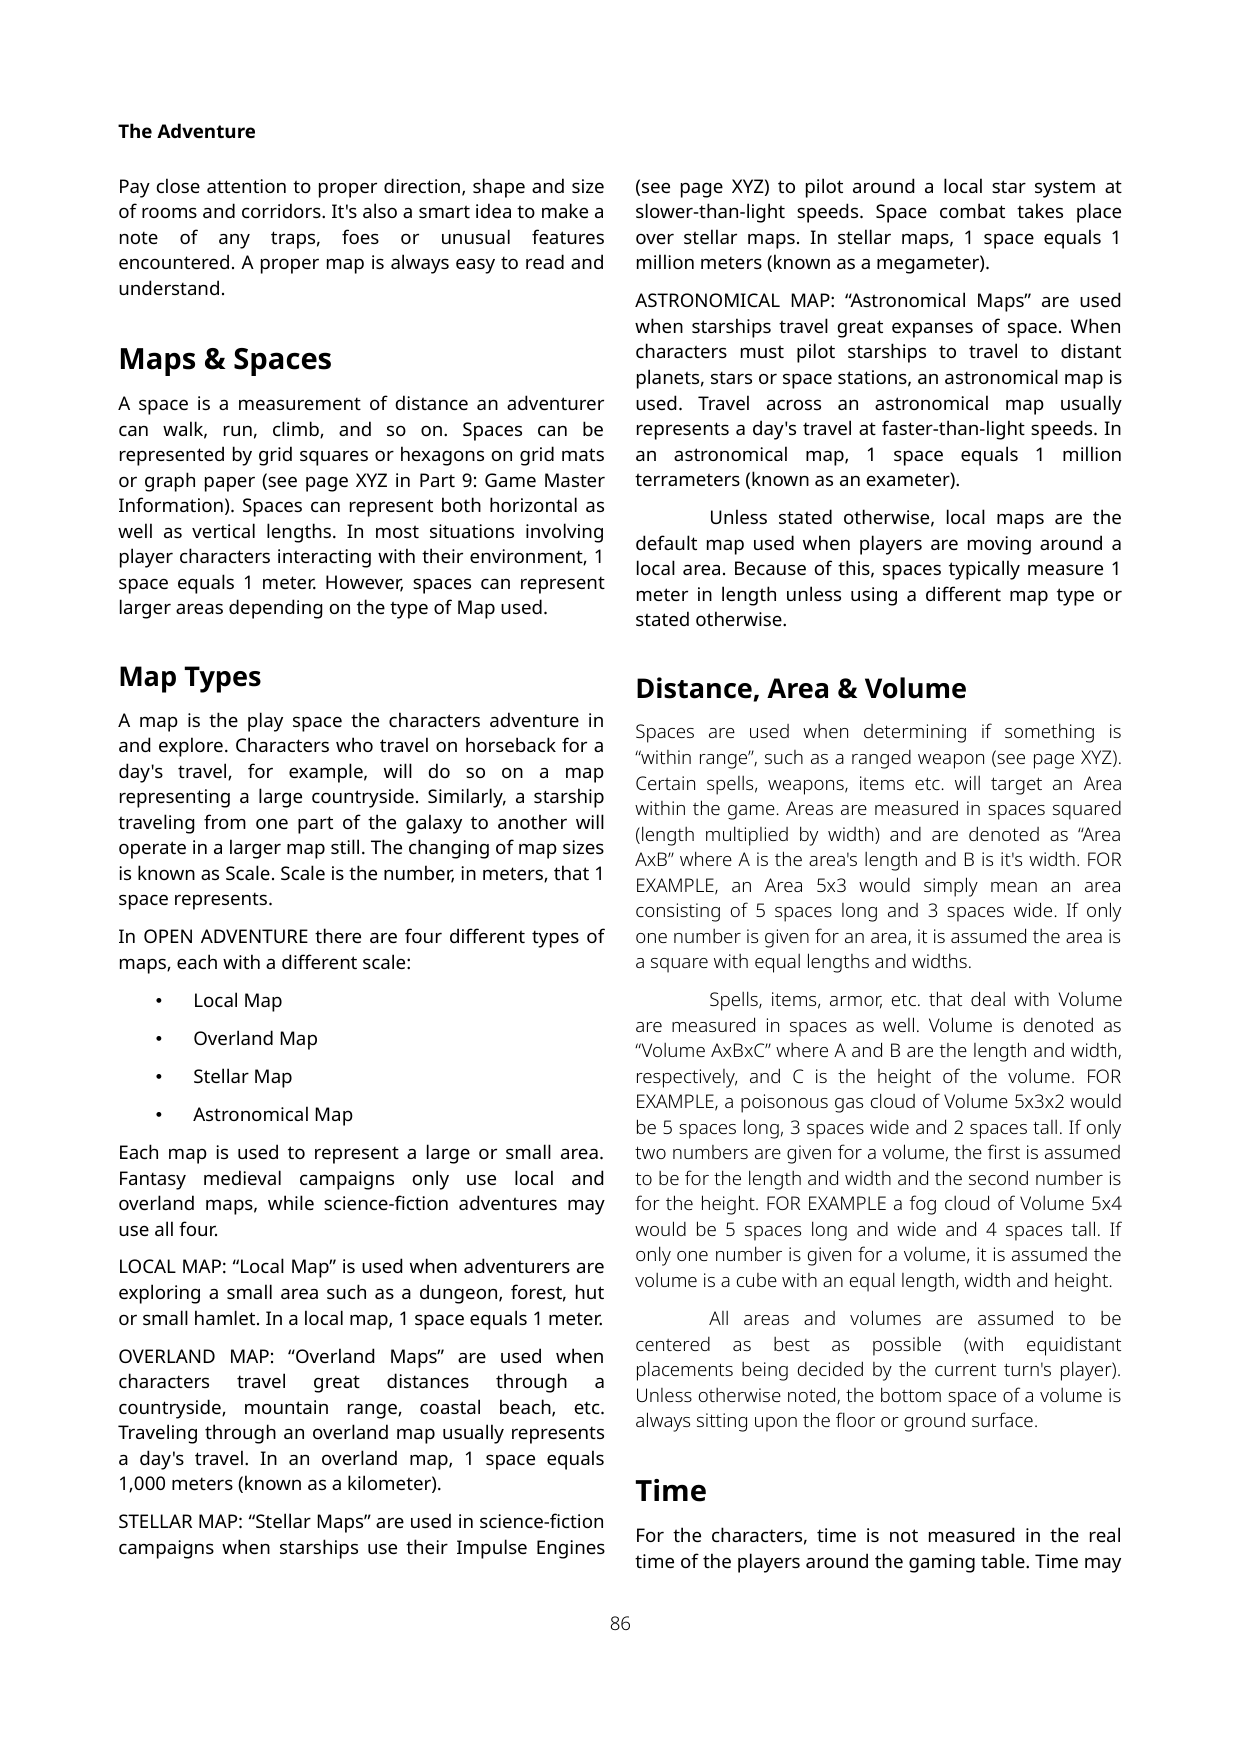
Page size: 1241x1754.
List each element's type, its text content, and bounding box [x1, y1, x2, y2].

text A space is a measurement of distance an adventurer can walk, run, climb, and so on. Spaces can be represented by grid squares or hexagons on grid mats or graph paper (see page XYZ in Part 9: Game Master Information). Spaces can represent both horizontal as well as vertical lengths. In most situations involving player characters interacting with their environment, 1 space equals 1 meter. However, spaces can represent larger areas depending on the type of Map used. [118, 390, 605, 620]
subtitle Distance, Area & Volume [635, 669, 1122, 706]
text (see page XYZ) to pilot around a local star system at slower-than-light speeds. Space combat takes place over stellar maps. In stellar maps, 1 space equals 1 million meters (known as a megameter). [635, 173, 1122, 275]
text Unless stated otherwise, local maps are the default map used when players are moving around a local area. Because of this, spaces typically measure 1 meter in length unless using a different map type or stated otherwise. [635, 504, 1122, 632]
text LOCAL MAP: “Local Map” is used when adventurers are exploring a small area such as a dungeon, forest, hut or small hamlet. In a local map, 1 space equals 1 meter. [118, 1254, 605, 1330]
subtitle Map Types [118, 658, 605, 694]
text Spaces are used when determining if something is “within range”, such as a ranged weapon (see page XYZ). Certain spells, weapons, items etc. will target an Area within the game. Areas are measured in spaces squared (length multiplied by width) and are denoted as “Area AxB” where A is the area's length and B is it's width. FOR EXAMPLE, an Area 5x3 would simply mean an area consisting of 5 spaces long and 3 spaces wide. If only one number is given for an area, it is assumed the area is a square with equal lengths and widths. [635, 719, 1122, 974]
text ASTRONOMICAL MAP: “Astronomical Maps” are used when starships travel great expanses of space. When characters must pilot starships to travel to distant planets, stars or space stations, an astronomical map is used. Travel across an astronomical map usually represents a day's travel at faster-than-light speeds. In an astronomical map, 1 space equals 1 million terrameters (known as an exameter). [635, 288, 1122, 492]
text For the characters, time is not measured in the real time of the players around the gaming table. Time may [635, 1523, 1122, 1574]
list Overland Map [156, 1025, 605, 1051]
text All areas and volumes are assumed to be centered as best as possible (with equidistant placements being decided by the current turn's player). Unless otherwise noted, the bottom space of a volume is always sitting upon the floor or ground surface. [635, 1305, 1122, 1433]
subtitle Maps & Spaces [118, 338, 605, 378]
text In OPEN ADVENTURE there are four different types of maps, each with a different scale: [118, 924, 605, 975]
text Spells, items, armor, etc. that deal with Volume are measured in spaces as well. Volume is denoted as “Volume AxBxC” where A and B are the length and width, respectively, and C is the height of the volume. FOR EXAMPLE, a poisonous gas cloud of Volume 5x3x2 would be 5 spaces long, 3 spaces wide and 2 spaces tall. If only two numbers are given for a volume, the first is assumed to be for the length and width and the second number is for the height. FOR EXAMPLE a fog cloud of Volume 5x4 would be 5 spaces long and wide and 4 spaces tall. If only one number is given for a volume, it is assumed the volume is a cube with an equal length, width and height. [635, 987, 1122, 1293]
text Each map is used to represent a large or small area. Fantasy medieval campaigns only use local and overland maps, while science-fiction adventures may use all four. [118, 1139, 605, 1241]
text OVERLAND MAP: “Overland Maps” are used when characters travel great distances through a countryside, mountain range, coastal beach, etc. Traveling through an overland map usually represents a day's travel. In an overland map, 1 space equals 1,000 meters (known as a kilometer). [118, 1343, 605, 1496]
text A map is the play space the characters adventure in and explore. Characters who travel on horseback for a day's travel, for example, will do so on a map representing a large countryside. Similarly, a starship traveling from one part of the galaxy to another will operate in a larger map still. The changing of map sizes is known as Scale. Scale is the number, in meters, that 1 space represents. [118, 707, 605, 911]
list Stellar Map [156, 1063, 605, 1089]
text STELLAR MAP: “Stellar Maps” are used in science-fiction campaigns when starships use their Impulse Engines [118, 1508, 605, 1559]
text Pay close attention to proper direction, shape and size of rooms and corridors. It's also a smart idea to make a note of any traps, foes or unusual features encountered. A proper map is always easy to read and understand. [118, 173, 605, 301]
subtitle Time [635, 1470, 1122, 1510]
list Local Map [156, 987, 605, 1013]
list Astronomical Map [156, 1101, 605, 1127]
